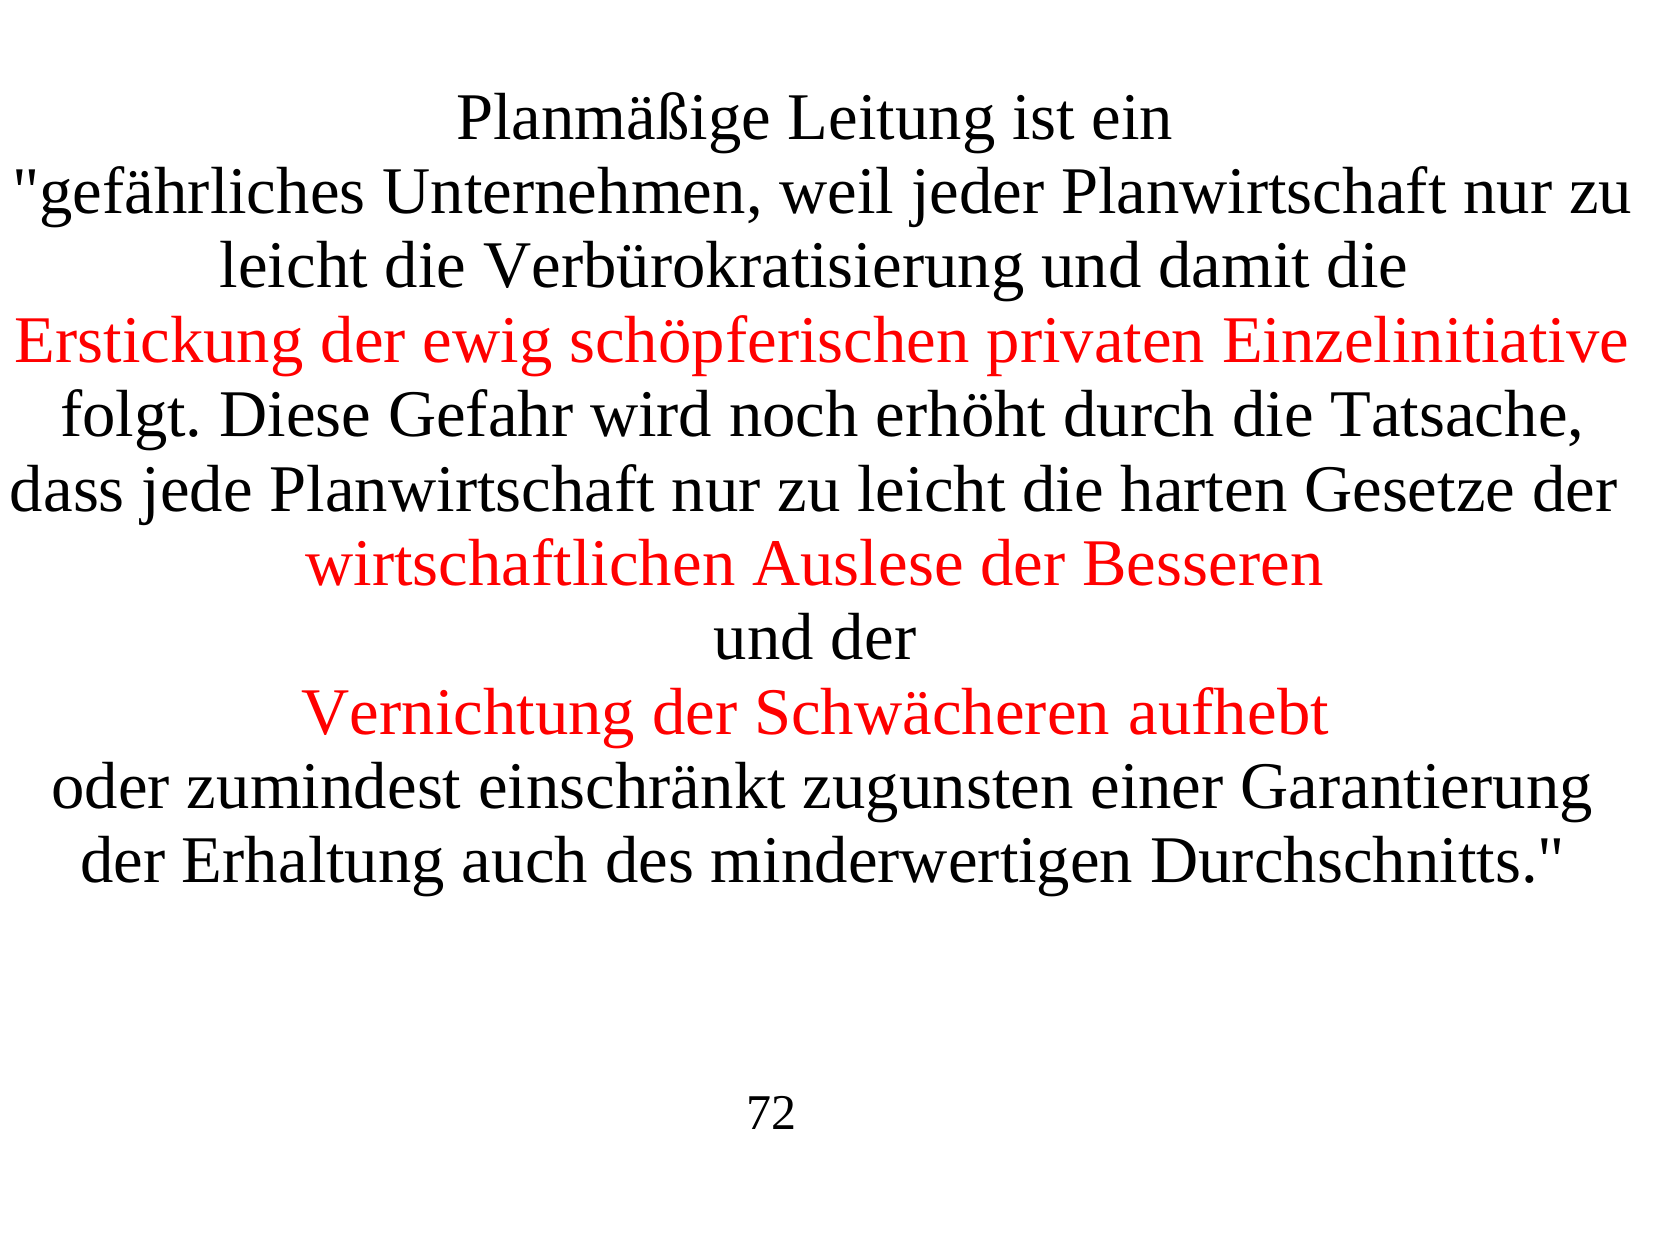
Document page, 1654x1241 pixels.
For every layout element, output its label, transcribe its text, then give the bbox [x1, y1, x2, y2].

text_box [746, 1081, 981, 1143]
text_box Planmäßige Leitung ist ein "gefährliches Unternehmen, weil jeder Planwirtschaft nur zu leicht die Verbürokratisierung und damit die Erstickung der ewig schöpferischen privaten Einzelinitiative folgt. Diese Gefahr wird noch erhöht durch die Tatsache, dass jede Planwirtschaft nur zu leicht die harten Gesetze der wirtschaftlichen Auslese der Besseren und der Vernichtung der Schwächeren aufhebt oder zumindest einschränkt zugunsten einer Garantierung der Erhaltung auch des minderwertigen Durchschnitts." [6, 75, 1641, 1090]
